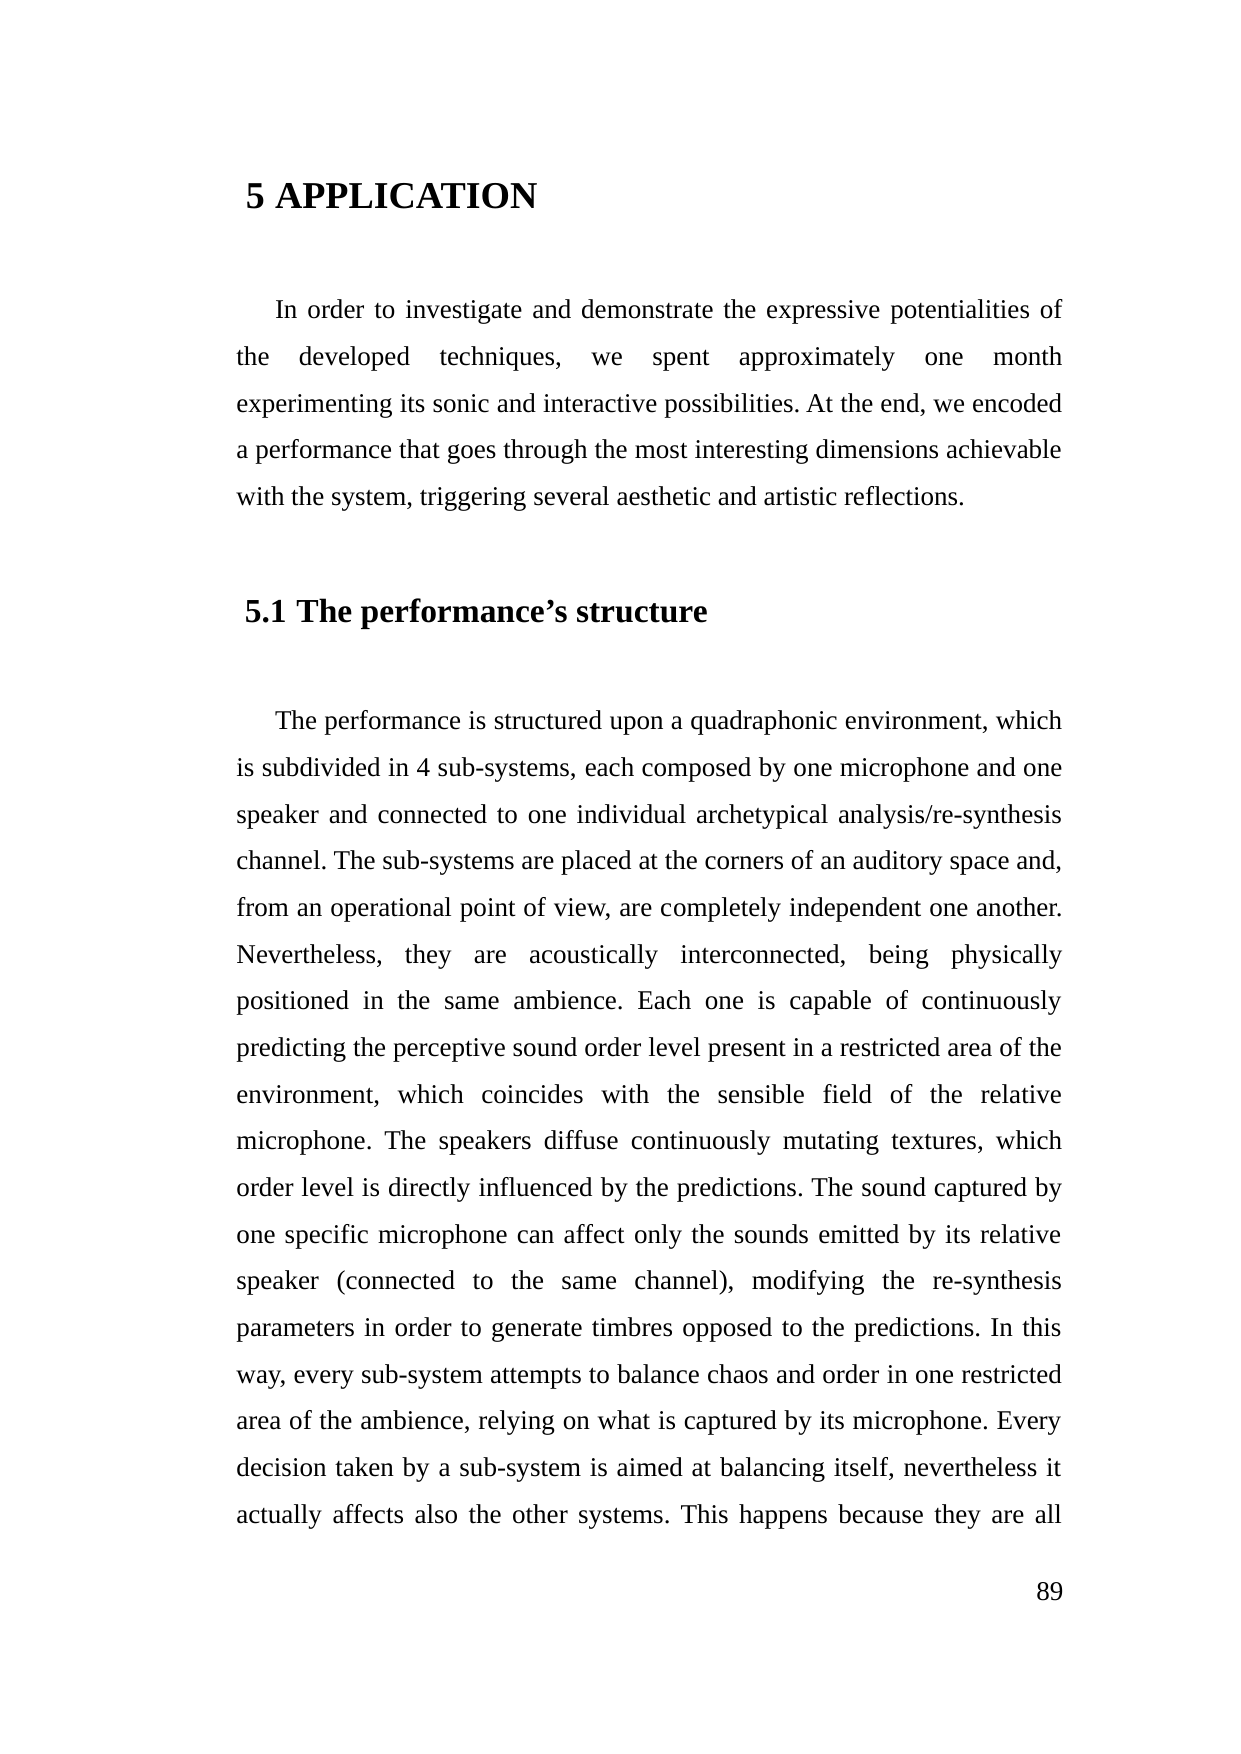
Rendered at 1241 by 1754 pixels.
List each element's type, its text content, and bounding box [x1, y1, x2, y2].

text The performance is structured upon a quadraphonic environment, which is subdivided in 4 sub-systems, each composed by one microphone and one speaker and connected to one individual archetypical analysis/re-synthesis channel. The sub-systems are placed at the corners of an auditory space and, from an operational point of view, are completely independent one another. Nevertheless, they are acoustically interconnected, being physically positioned in the same ambience. Each one is capable of continuously predicting the perceptive sound order level present in a restricted area of the environment, which coincides with the sensible field of the relative microphone. The speakers diffuse continuously mutating textures, which order level is directly influenced by the predictions. The sound captured by one specific microphone can affect only the sounds emitted by its relative speaker (connected to the same channel), modifying the re-synthesis parameters in order to generate timbres opposed to the predictions. In this way, every sub-system attempts to balance chaos and order in one restricted area of the ambience, relying on what is captured by its microphone. Every decision taken by a sub-system is aimed at balancing itself, nevertheless it actually affects also the other systems. This happens because they are all [236, 704, 1063, 1529]
subtitle The performance’s structure [236, 591, 1063, 629]
subtitle APPLICATION [236, 173, 1063, 216]
text In order to investigate and demonstrate the expressive potentialities of the developed techniques, we spent approximately one month experimenting its sonic and interactive possibilities. At the end, we encoded a performance that goes through the most interesting dimensions achievable with the system, triggering several aesthetic and artistic reflections. [236, 294, 1063, 511]
